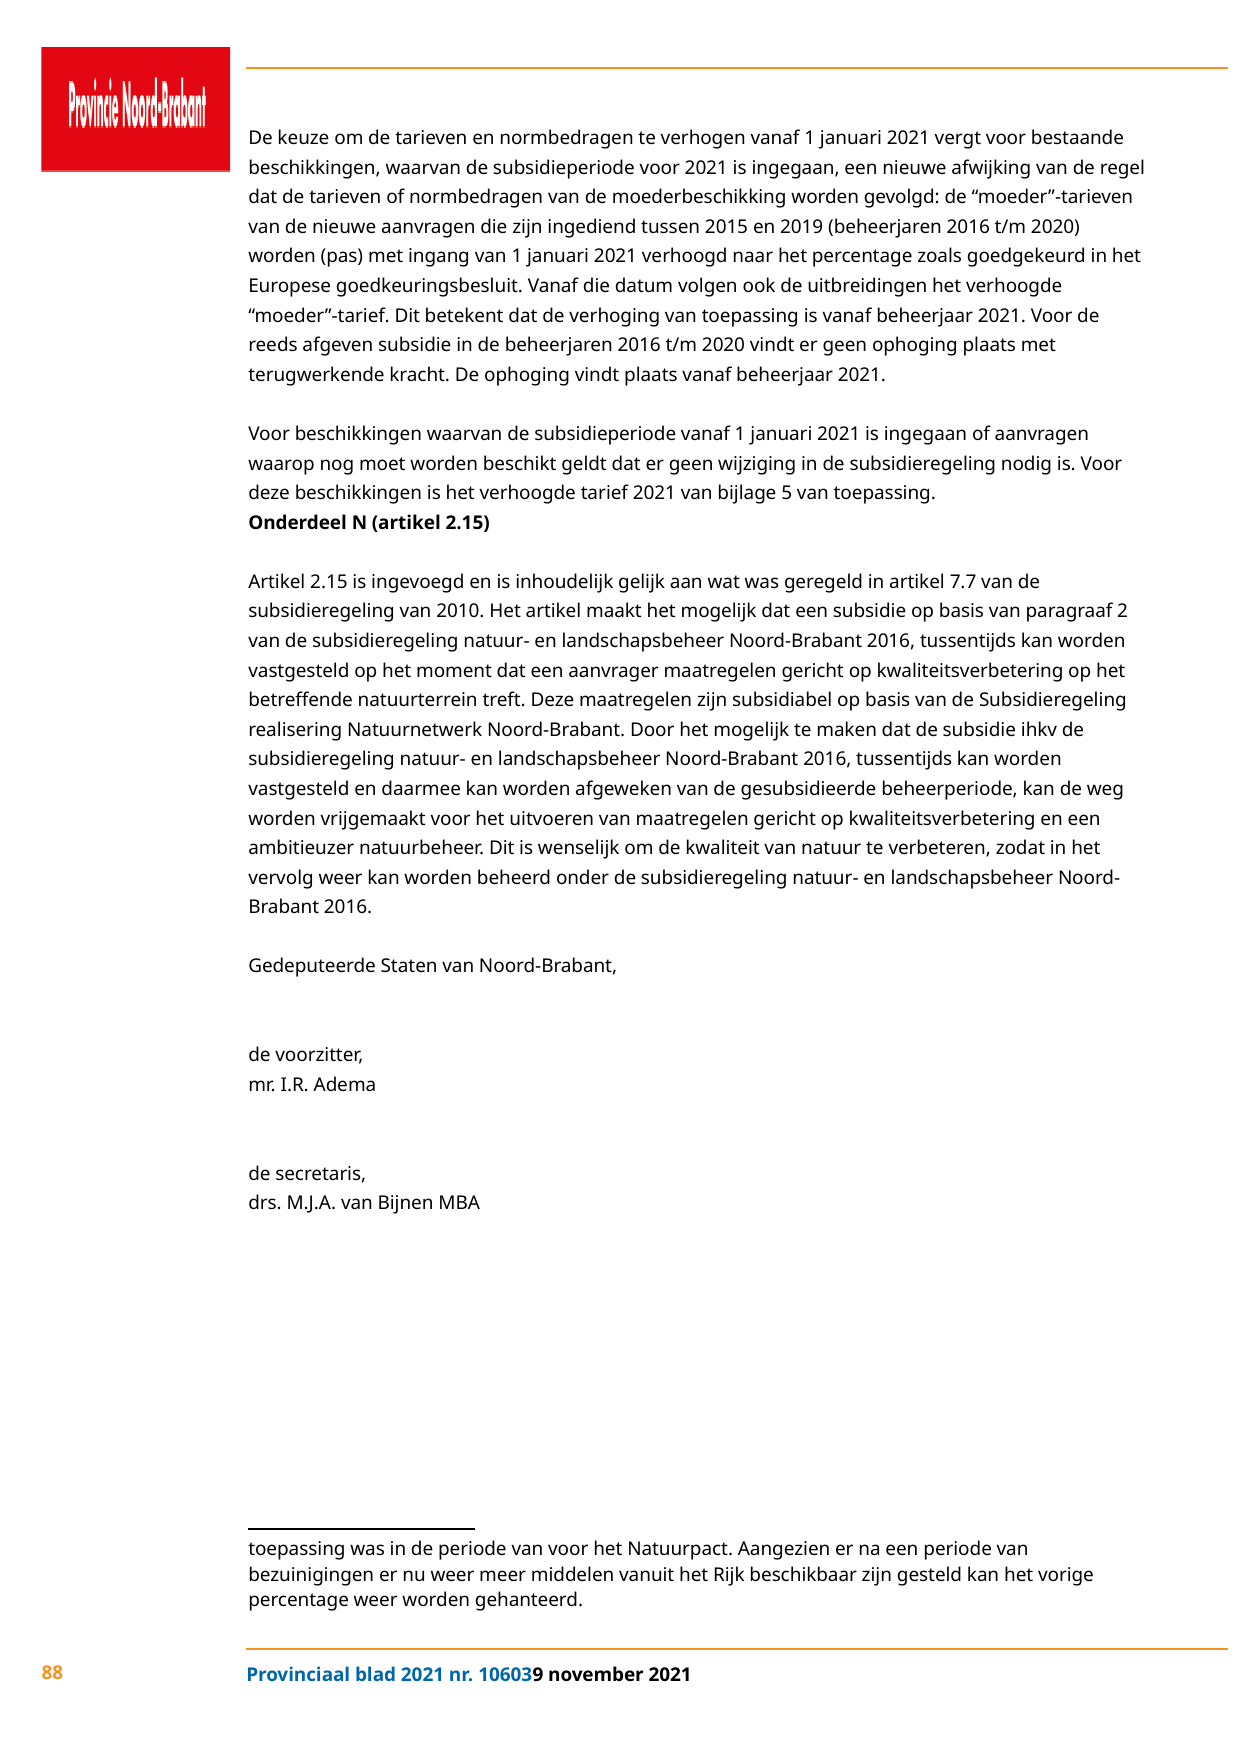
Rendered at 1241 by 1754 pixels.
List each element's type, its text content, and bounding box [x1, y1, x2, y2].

text Voor beschikkingen waarvan de subsidieperiode vanaf 1 januari 2021 is ingegaan of aanvragen waarop nog moet worden beschikt geldt dat er geen wijziging in de subsidieregeling nodig is. Voor deze beschikkingen is het verhoogde tarief 2021 van bijlage 5 van toepassing. [248, 420, 1152, 505]
text de secretaris, [248, 1160, 1152, 1186]
text mr. I.R. Adema [248, 1071, 1152, 1097]
text Onderdeel N (artikel 2.15) [248, 509, 1152, 535]
text toepassing was in de periode van voor het Natuurpact. Aangezien er na een periode van bezuinigingen er nu weer meer middelen vanuit het Rijk beschikbaar zijn gesteld kan het vorige percentage weer worden gehanteerd. [248, 1535, 1152, 1612]
text Gedeputeerde Staten van Noord-Brabant, [248, 953, 1152, 978]
text Artikel 2.15 is ingevoegd en is inhoudelijk gelijk aan wat was geregeld in artikel 7.7 van de subsidieregeling van 2010. Het artikel maakt het mogelijk dat een subsidie op basis van paragraaf 2 van de subsidieregeling natuur- en landschapsbeheer Noord-Brabant 2016, tussentijds kan worden vastgesteld op het moment dat een aanvrager maatregelen gericht op kwaliteitsverbetering op het betreffende natuurterrein treft. Deze maatregelen zijn subsidiabel op basis van de Subsidieregeling realisering Natuurnetwerk Noord-Brabant. Door het mogelijk te maken dat de subsidie ihkv de subsidieregeling natuur- en landschapsbeheer Noord-Brabant 2016, tussentijds kan worden vastgesteld en daarmee kan worden afgeweken van de gesubsidieerde beheerperiode, kan de weg worden vrijgemaakt voor het uitvoeren van maatregelen gericht op kwaliteitsverbetering en een ambitieuzer natuurbeheer. Dit is wenselijk om de kwaliteit van natuur te verbeteren, zodat in het vervolg weer kan worden beheerd onder de subsidieregeling natuur- en landschapsbeheer Noord-Brabant 2016. [248, 568, 1152, 919]
text de voorzitter, [248, 1041, 1152, 1067]
text De keuze om de tarieven en normbedragen te verhogen vanaf 1 januari 2021 vergt voor bestaande beschikkingen, waarvan de subsidieperiode voor 2021 is ingegaan, een nieuwe afwijking van de regel dat de tarieven of normbedragen van de moederbeschikking worden gevolgd: de “moeder”-tarieven van de nieuwe aanvragen die zijn ingediend tussen 2015 en 2019 (beheerjaren 2016 t/m 2020) worden (pas) met ingang van 1 januari 2021 verhoogd naar het percentage zoals goedgekeurd in het Europese goedkeuringsbesluit. Vanaf die datum volgen ook de uitbreidingen het verhoogde “moeder”-tarief. Dit betekent dat de verhoging van toepassing is vanaf beheerjaar 2021. Voor de reeds afgeven subsidie in de beheerjaren 2016 t/m 2020 vindt er geen ophoging plaats met terugwerkende kracht. De ophoging vindt plaats vanaf beheerjaar 2021. [248, 124, 1152, 387]
text drs. M.J.A. van Bijnen MBA [248, 1189, 1152, 1215]
picture [41, 47, 231, 172]
